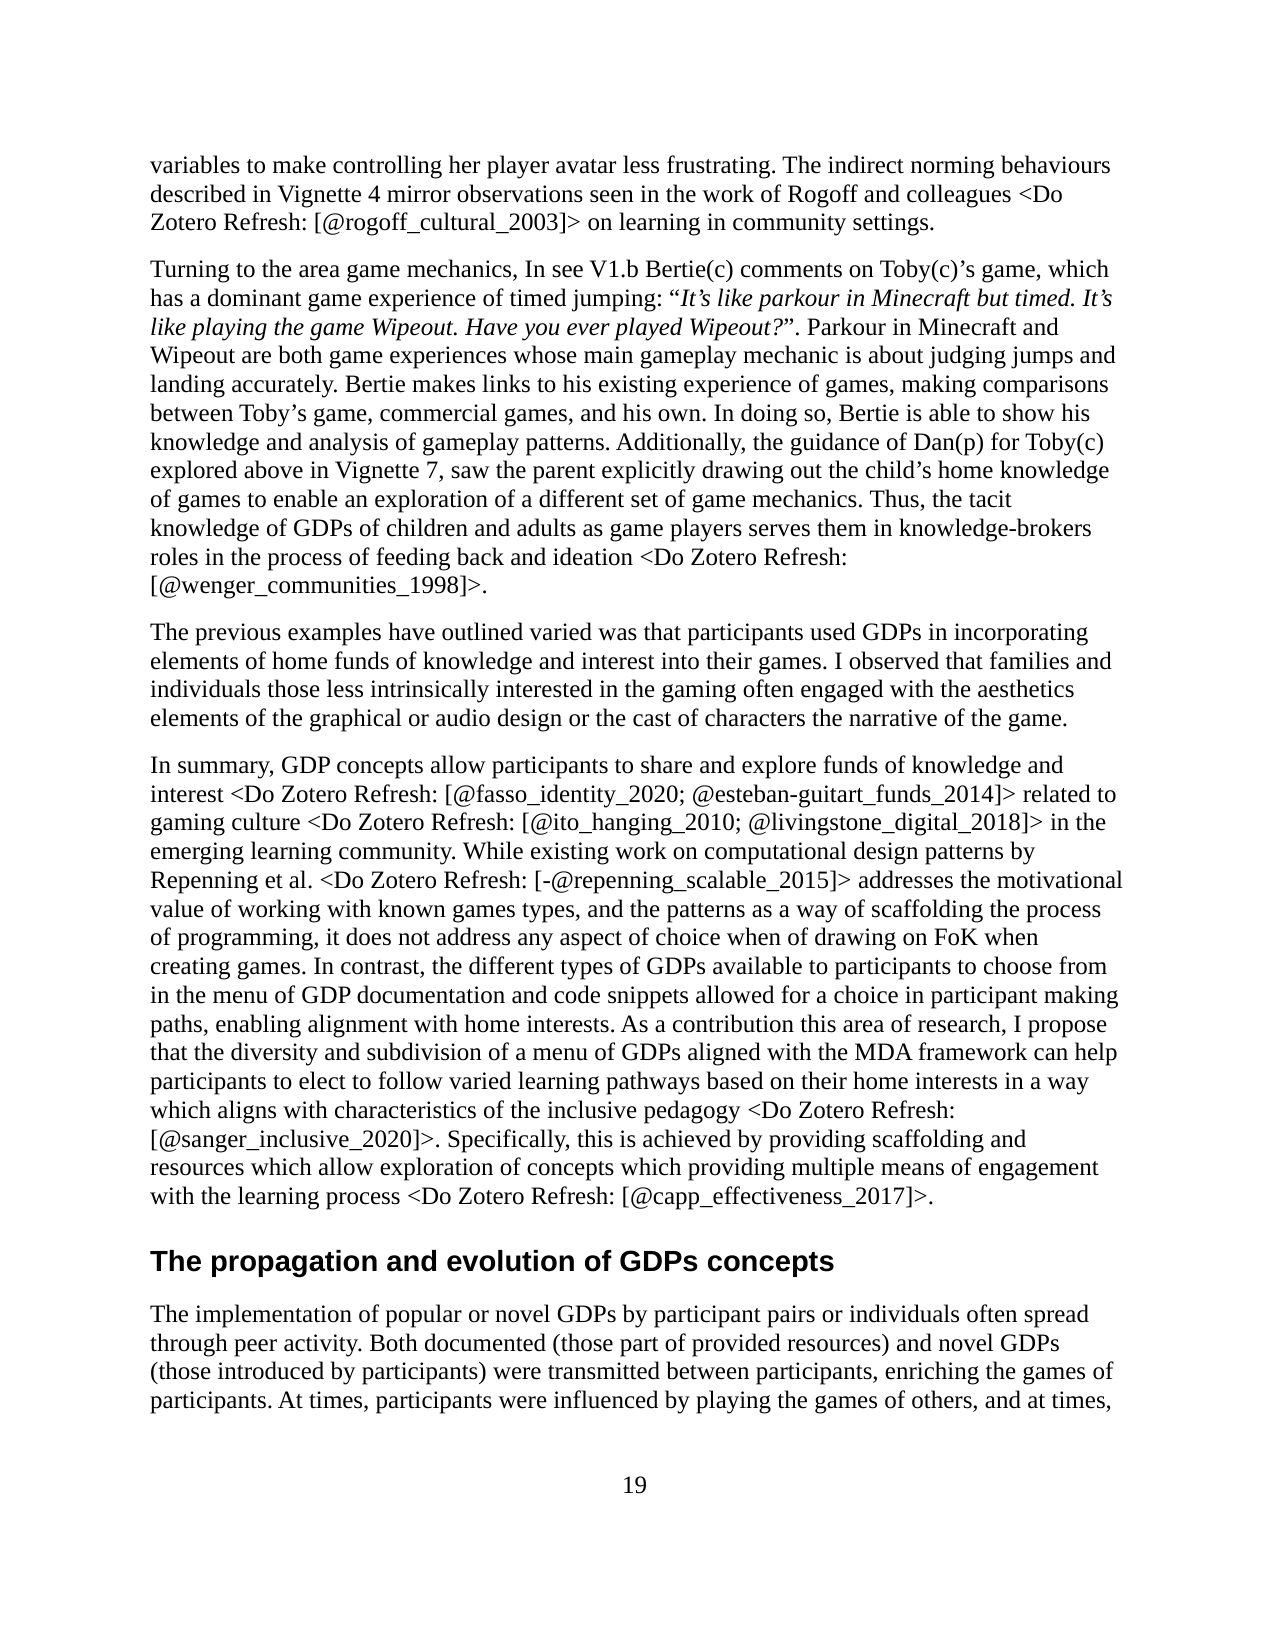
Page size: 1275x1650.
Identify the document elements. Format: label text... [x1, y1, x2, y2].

subtitle The propagation and evolution of GDPs concepts [150, 1244, 1125, 1277]
text variables to make controlling her player avatar less frustrating. The indirect norming behaviours described in Vignette 4 mirror observations seen in the work of Rogoff and colleagues <Do Zotero Refresh: [@rogoff_cultural_2003]> on learning in community settings. [150, 150, 1125, 236]
text In summary, GDP concepts allow participants to share and explore funds of knowledge and interest <Do Zotero Refresh: [@fasso_identity_2020; @esteban-guitart_funds_2014]> related to gaming culture <Do Zotero Refresh: [@ito_hanging_2010; @livingstone_digital_2018]> in the emerging learning community. While existing work on computational design patterns by Repenning et al. <Do Zotero Refresh: [-@repenning_scalable_2015]> addresses the motivational value of working with known games types, and the patterns as a way of scaffolding the process of programming, it does not address any aspect of choice when of drawing on FoK when creating games. In contrast, the different types of GDPs available to participants to choose from in the menu of GDP documentation and code snippets allowed for a choice in participant making paths, enabling alignment with home interests. As a contribution this area of research, I propose that the diversity and subdivision of a menu of GDPs aligned with the MDA framework can help participants to elect to follow varied learning pathways based on their home interests in a way which aligns with characteristics of the inclusive pedagogy <Do Zotero Refresh: [@sanger_inclusive_2020]>. Specifically, this is achieved by providing scaffolding and resources which allow exploration of concepts which providing multiple means of engagement with the learning process <Do Zotero Refresh: [@capp_effectiveness_2017]>. [150, 750, 1125, 1210]
text Turning to the area game mechanics, In see V1.b Bertie(c) comments on Toby(c)’s game, which has a dominant game experience of timed jumping: “It’s like parkour in Minecraft but timed. It’s like playing the game Wipeout. Have you ever played Wipeout?”. Parkour in Minecraft and Wipeout are both game experiences whose main gameplay mechanic is about judging jumps and landing accurately. Bertie makes links to his existing experience of games, making comparisons between Toby’s game, commercial games, and his own. In doing so, Bertie is able to show his knowledge and analysis of gameplay patterns. Additionally, the guidance of Dan(p) for Toby(c) explored above in Vignette 7, saw the parent explicitly drawing out the child’s home knowledge of games to enable an exploration of a different set of game mechanics. Thus, the tacit knowledge of GDPs of children and adults as game players serves them in knowledge-brokers roles in the process of feeding back and ideation <Do Zotero Refresh: [@wenger_communities_1998]>. [150, 254, 1125, 599]
text The implementation of popular or novel GDPs by participant pairs or individuals often spread through peer activity. Both documented (those part of provided resources) and novel GDPs (those introduced by participants) were transmitted between participants, enriching the games of participants. At times, participants were influenced by playing the games of others, and at times, [150, 1299, 1125, 1414]
text The previous examples have outlined varied was that participants used GDPs in incorporating elements of home funds of knowledge and interest into their games. I observed that families and individuals those less intrinsically interested in the gaming often engaged with the aesthetics elements of the graphical or audio design or the cast of characters the narrative of the game. [150, 617, 1125, 732]
